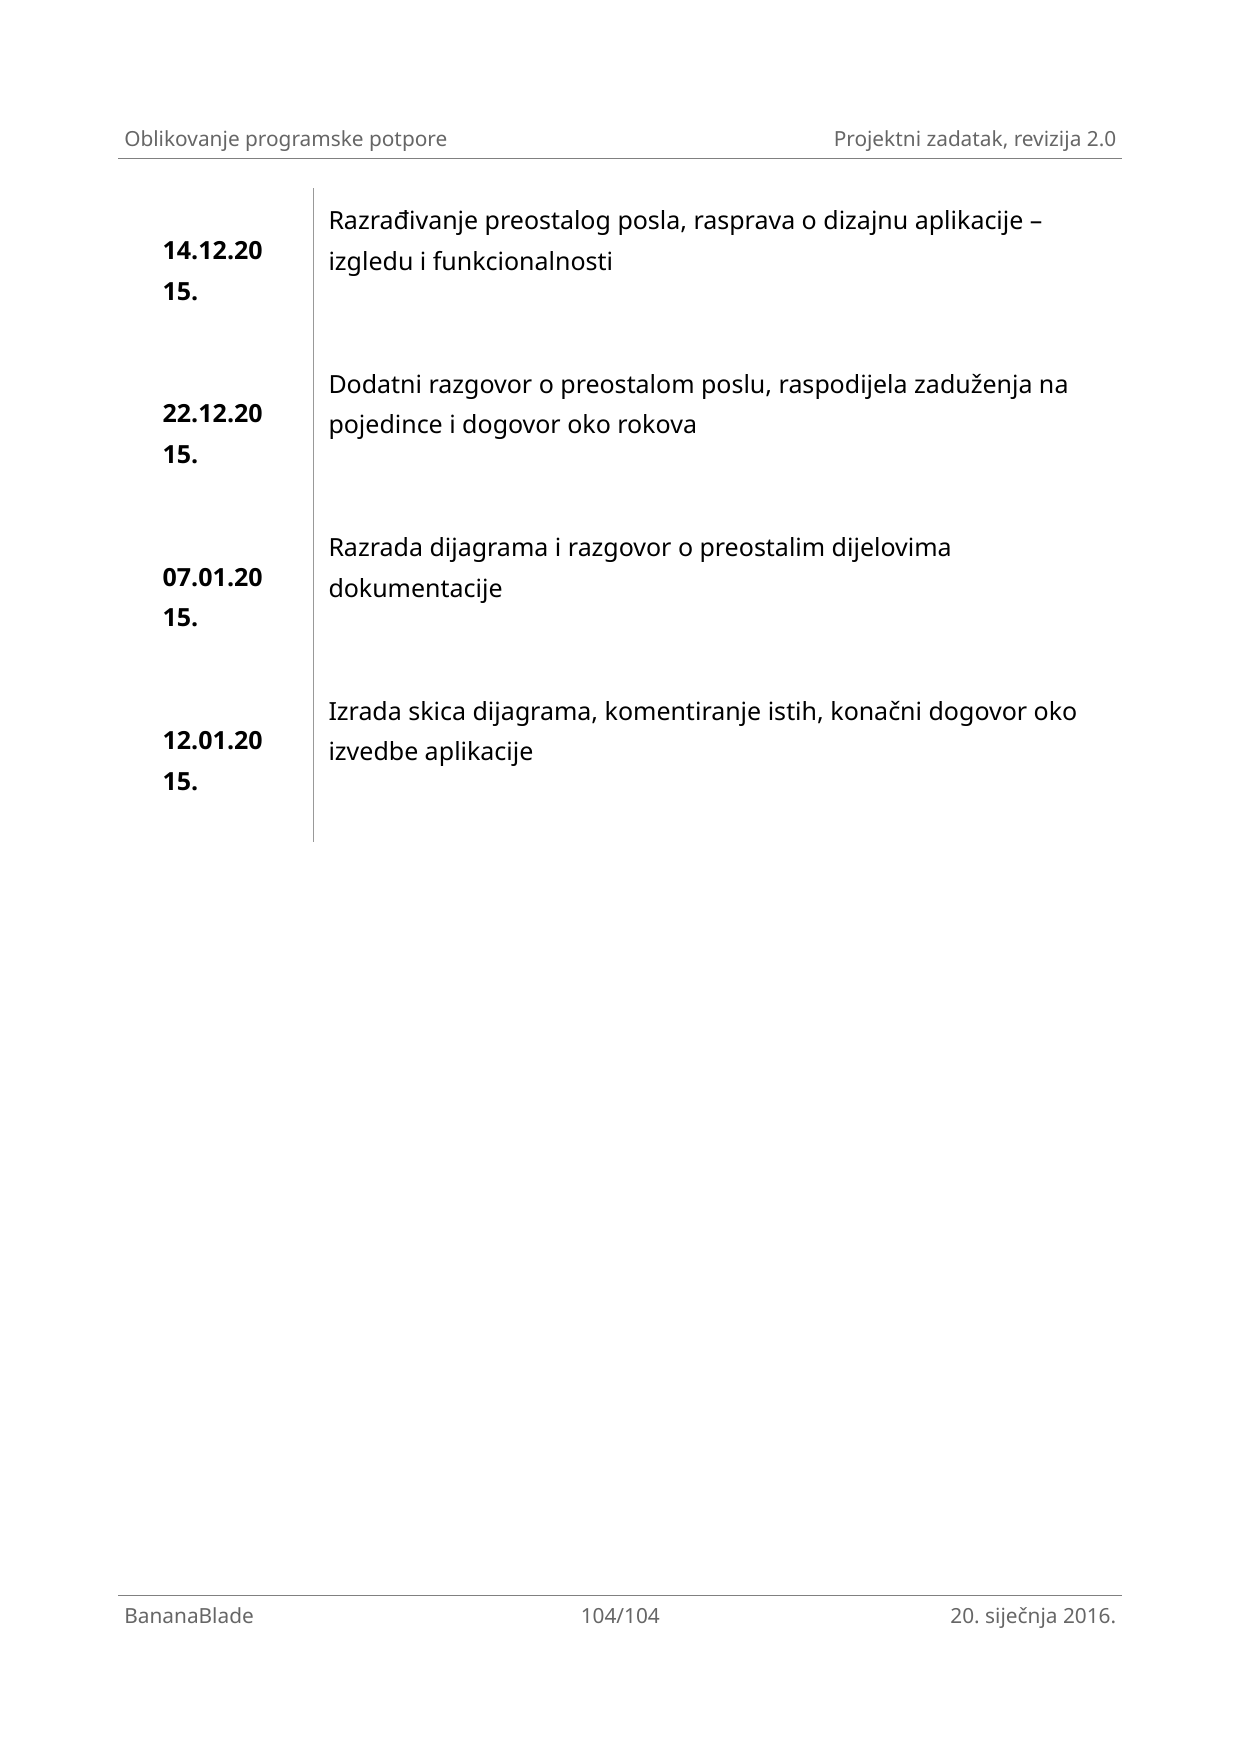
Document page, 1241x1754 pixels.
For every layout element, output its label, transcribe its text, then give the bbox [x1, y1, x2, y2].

table_cell 14.12.2015. [118, 188, 313, 351]
table_cell Razrađivanje preostalog posla, rasprava o dizajnu aplikacije – izgledu i funkcionalnosti [314, 188, 1123, 351]
table_cell Razrada dijagrama i razgovor o preostalim dijelovima dokumentacije [314, 515, 1123, 678]
table_cell 12.01.2015. [118, 678, 313, 842]
table_cell Izrada skica dijagrama, komentiranje istih, konačni dogovor oko izvedbe aplikacije [314, 678, 1123, 842]
table_cell Dodatni razgovor o preostalom poslu, raspodijela zaduženja na pojedince i dogovor oko rokova [314, 351, 1123, 515]
table_cell 07.01.2015. [118, 515, 313, 678]
table_cell 22.12.2015. [118, 351, 313, 515]
